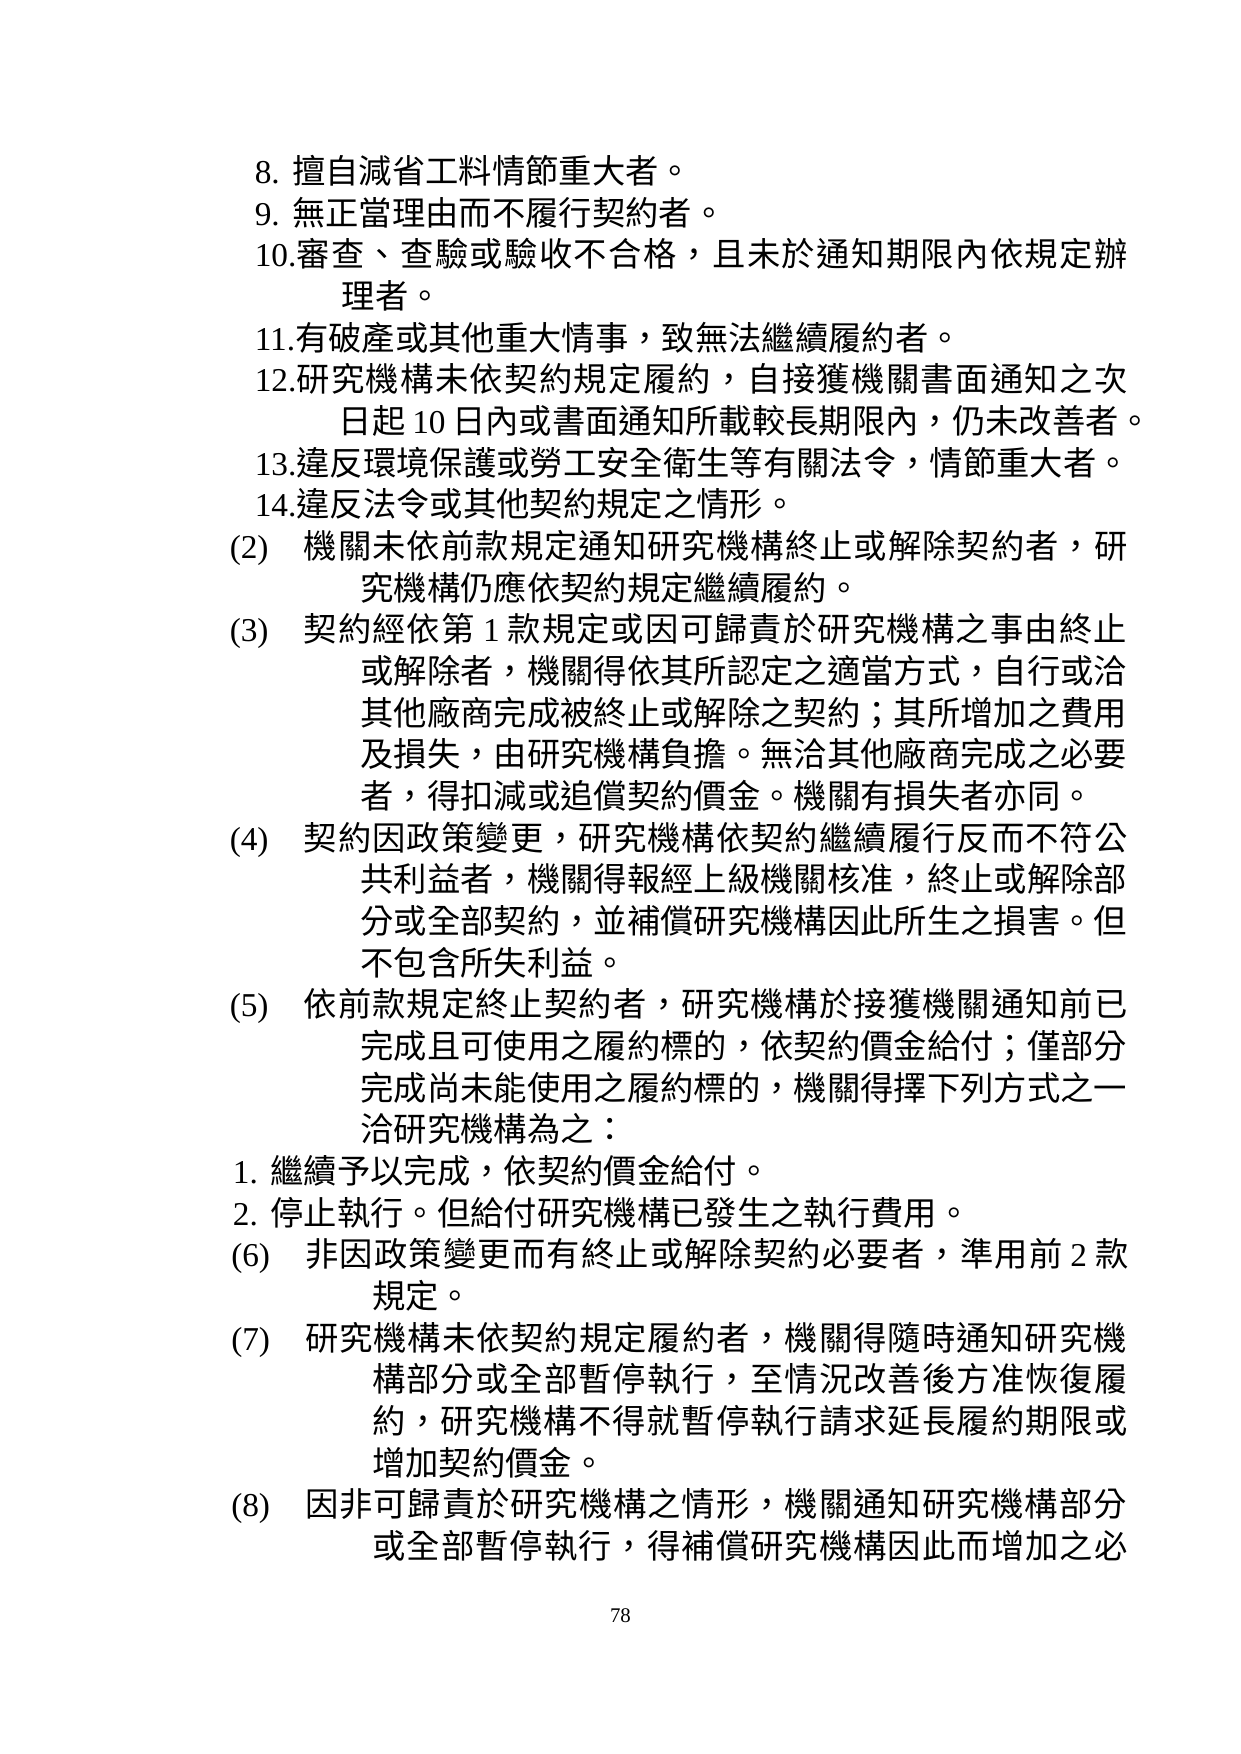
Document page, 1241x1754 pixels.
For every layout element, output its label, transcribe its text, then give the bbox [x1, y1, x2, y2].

list 契約經依第1款規定或因可歸責於研究機構之事由終止或解除者，機關得依其所認定之適當方式，自行或洽其他廠商完成被終止或解除之契約；其所增加之費用及損失，由研究機構負擔。無洽其他廠商完成之必要者，得扣減或追償契約價金。機關有損失者亦同。 [229, 608, 1128, 817]
list 擅自減省工料情節重大者。 [254, 150, 1128, 192]
list 依前款規定終止契約者，研究機構於接獲機關通知前已完成且可使用之履約標的，依契約價金給付；僅部分完成尚未能使用之履約標的，機關得擇下列方式之一洽研究機構為之： [229, 983, 1128, 1150]
list 有破產或其他重大情事，致無法繼續履約者。 [254, 317, 1128, 358]
list 繼續予以完成，依契約價金給付。 [233, 1150, 1128, 1192]
list 因非可歸責於研究機構之情形，機關通知研究機構部分或全部暫停執行，得補償研究機構因此而增加之必 [231, 1483, 1128, 1567]
list 審查、查驗或驗收不合格，且未於通知期限內依規定辦理者。 [254, 233, 1128, 317]
list 無正當理由而不履行契約者。 [254, 192, 1128, 233]
list 違反環境保護或勞工安全衛生等有關法令，情節重大者。 [254, 442, 1128, 483]
list 違反法令或其他契約規定之情形。 [254, 483, 1128, 525]
list 非因政策變更而有終止或解除契約必要者，準用前2款規定。 [231, 1233, 1128, 1317]
list 研究機構未依契約規定履約，自接獲機關書面通知之次日起10日內或書面通知所載較長期限內，仍未改善者。 [254, 358, 1128, 442]
list 停止執行。但給付研究機構已發生之執行費用。 [233, 1192, 1128, 1233]
list 研究機構未依契約規定履約者，機關得隨時通知研究機構部分或全部暫停執行，至情況改善後方准恢復履約，研究機構不得就暫停執行請求延長履約期限或增加契約價金。 [231, 1317, 1128, 1483]
list 機關未依前款規定通知研究機構終止或解除契約者，研究機構仍應依契約規定繼續履約。 [229, 525, 1128, 608]
list 契約因政策變更，研究機構依契約繼續履行反而不符公共利益者，機關得報經上級機關核准，終止或解除部分或全部契約，並補償研究機構因此所生之損害。但不包含所失利益。 [229, 817, 1128, 983]
